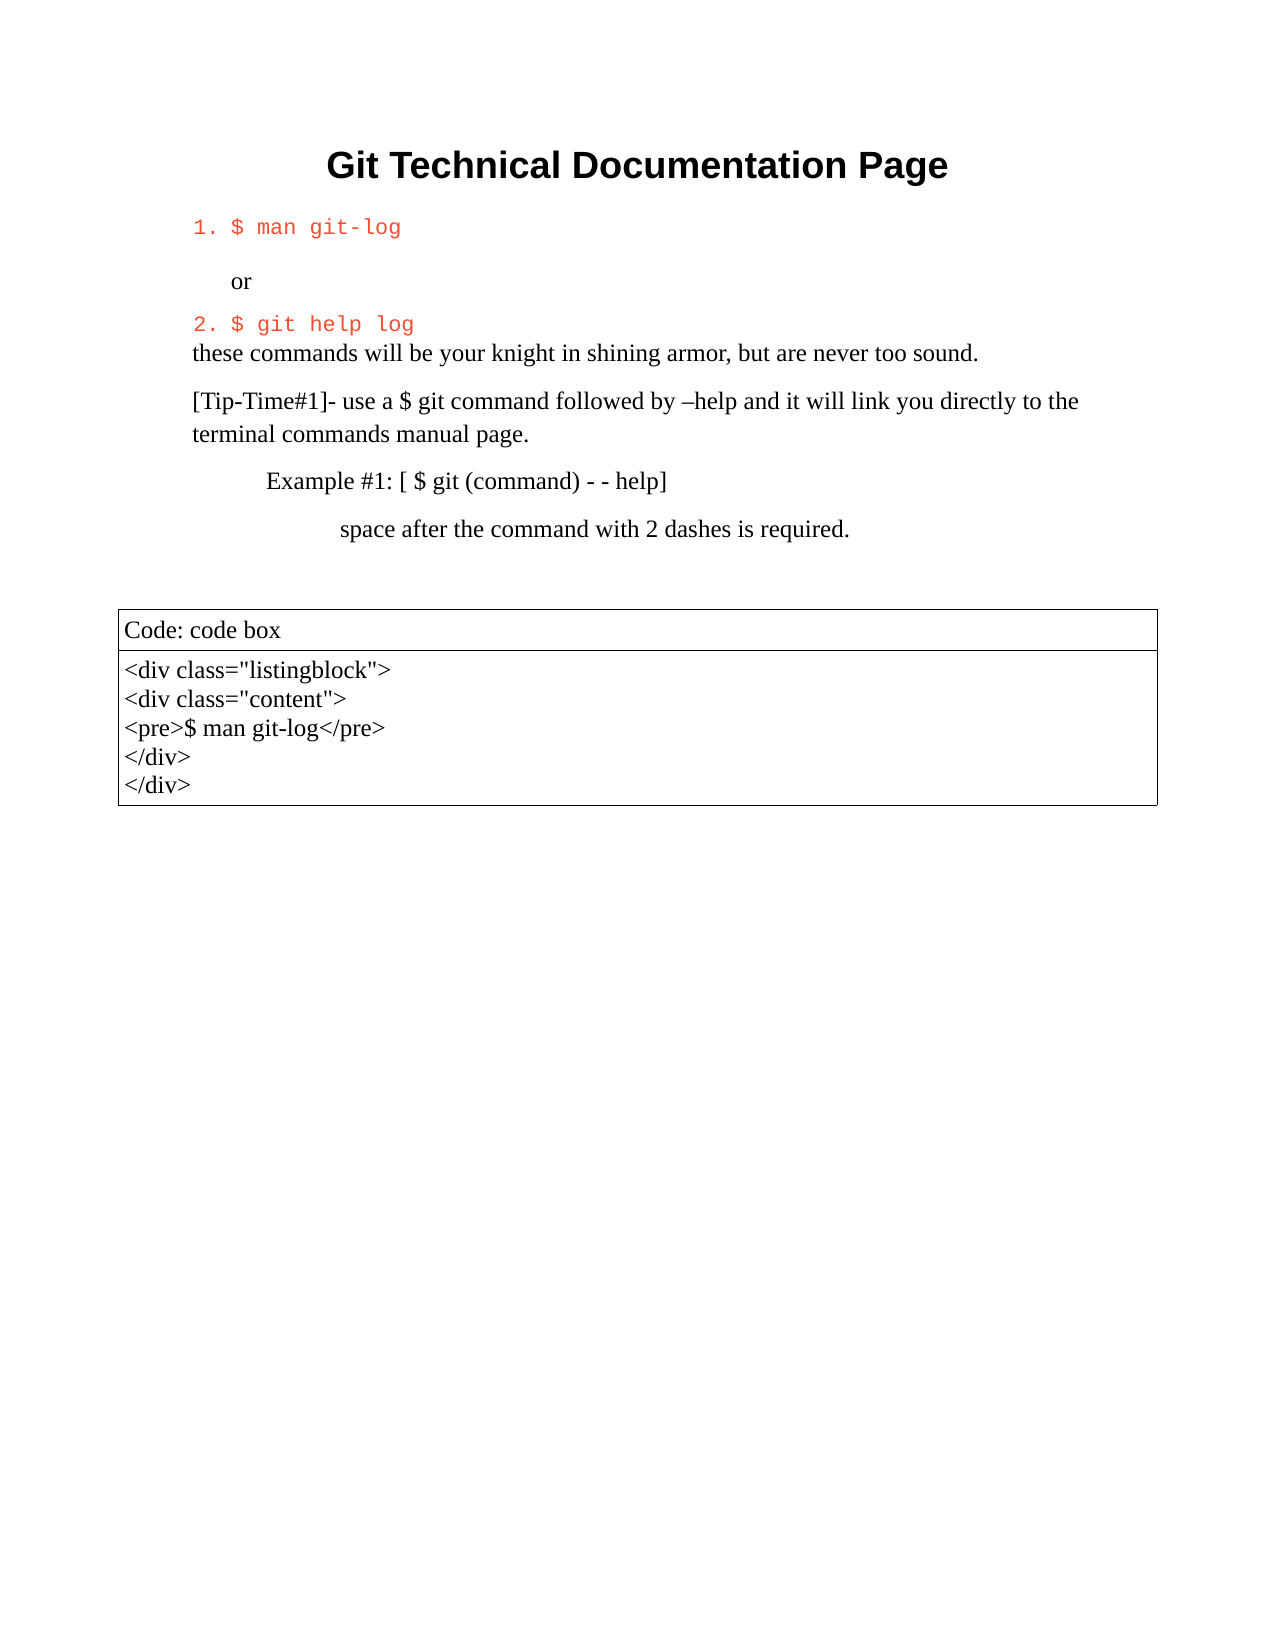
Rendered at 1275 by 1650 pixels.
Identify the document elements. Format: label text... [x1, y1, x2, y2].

list $ man git-log [193, 216, 1157, 241]
table_cell <div class="listingblock"> <div class="content"> <pre>$ man git-log</pre> </div> </div> [119, 651, 1157, 805]
text Example #1: [ $ git (command) - - help] [118, 466, 1157, 495]
list $ git help log [193, 313, 1157, 338]
table_header Code: code box [119, 610, 1157, 649]
text space after the command with 2 dashes is required. [118, 514, 1157, 543]
text [Tip-Time#1]- use a $ git command followed by –help and it will link you directly to the terminal commands manual page. [118, 386, 1157, 448]
text these commands will be your knight in shining armor, but are never too sound. [118, 338, 1157, 367]
list or [193, 266, 1157, 294]
